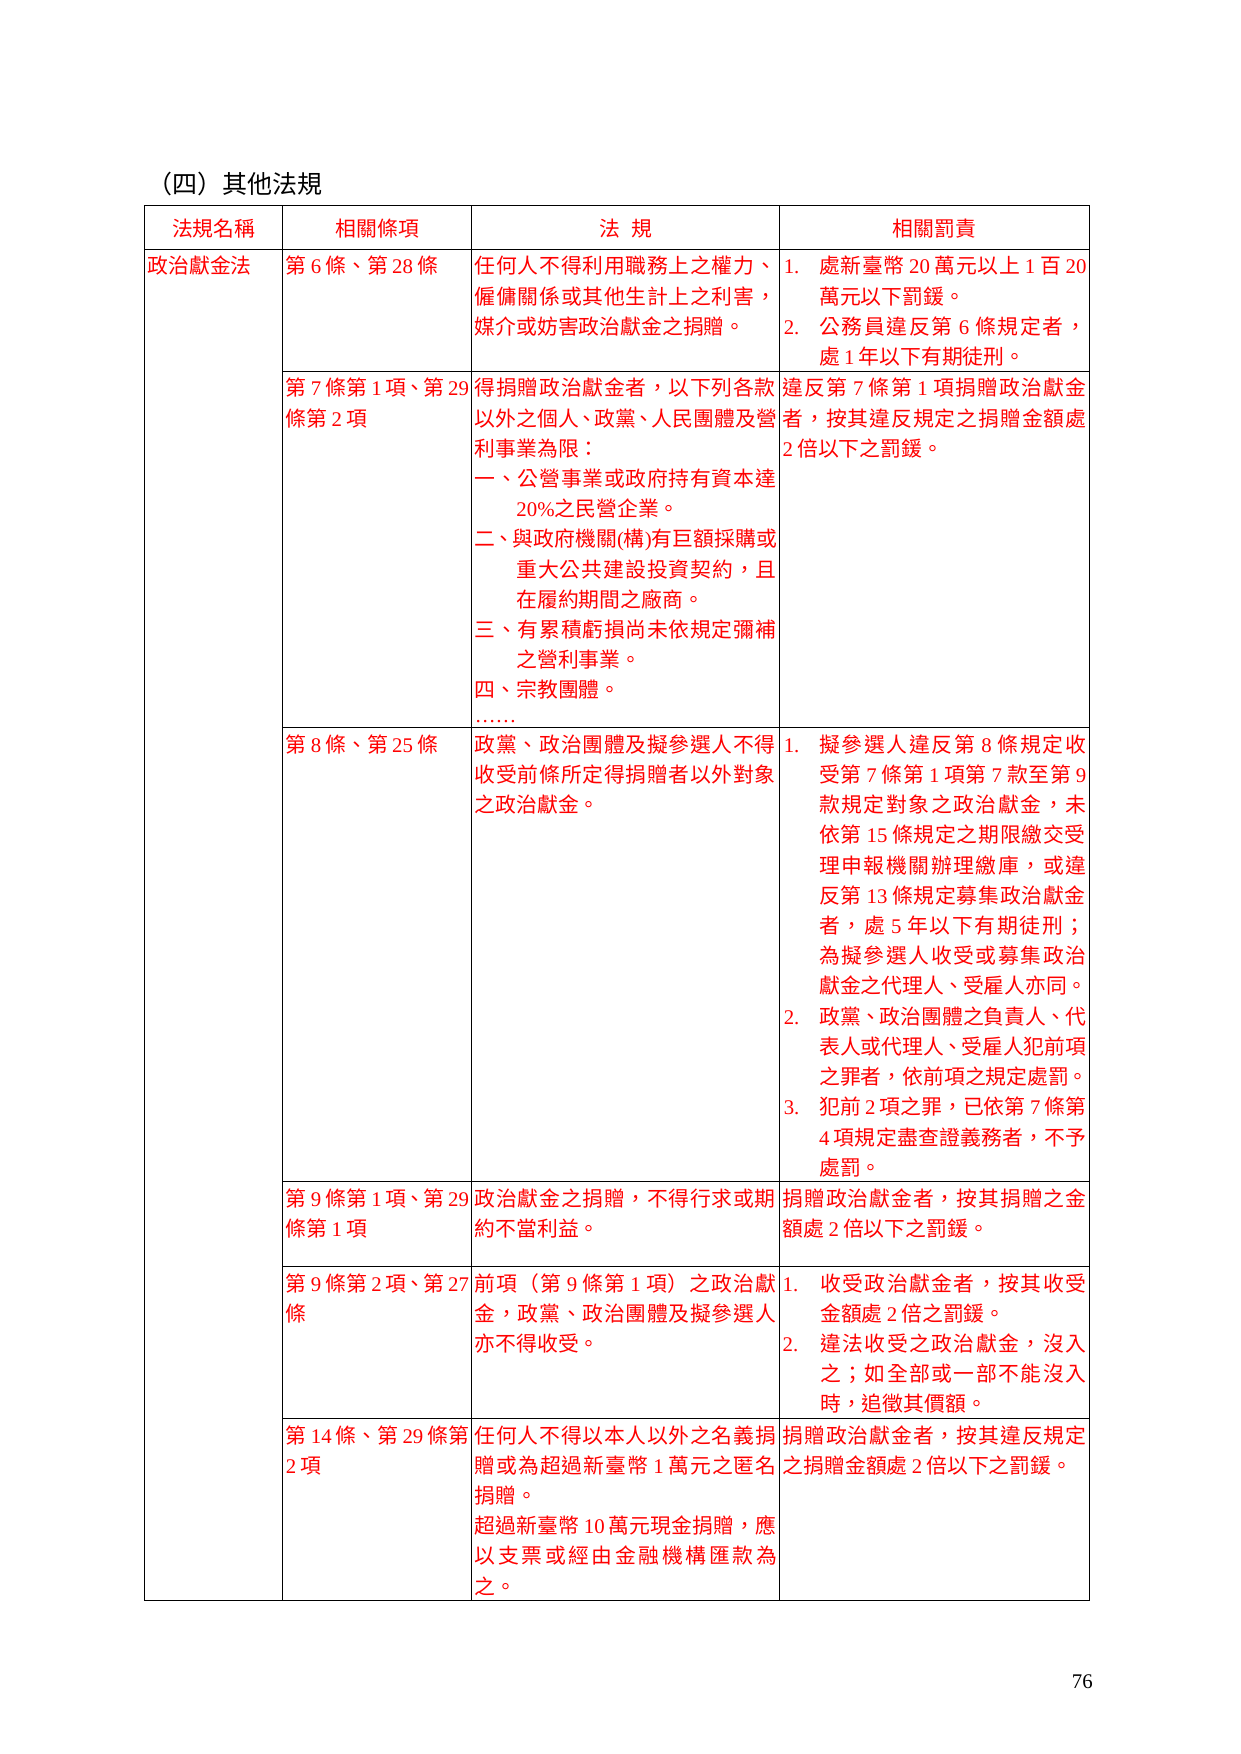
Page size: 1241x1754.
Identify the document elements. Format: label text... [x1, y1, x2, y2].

table_cell 第6條、第28條 [283, 250, 471, 371]
table_cell 政治獻金法 [145, 250, 282, 1600]
table_cell 第8條、第25條 [283, 728, 471, 1181]
table_cell 任何人不得以本人以外之名義捐贈或為超過新臺幣1萬元之匿名捐贈。 超過新臺幣10萬元現金捐贈，應以支票或經由金融機構匯款為之。 [472, 1419, 779, 1600]
text （四）其他法規 [148, 148, 1092, 205]
table_header 相關條項 [283, 206, 471, 249]
table_header 相關罰責 [780, 206, 1089, 249]
table_cell 得捐贈政治獻金者，以下列各款以外之個人、政黨、人民團體及營利事業為限： 一、公營事業或政府持有資本達20%之民營企業。 二、與政府機關(構)有巨額採購或重大公共建設投資契約，且在履約期間之廠商。 三、有累積虧損尚未依規定彌補之營利事業。 四、宗教團體。 …… [472, 372, 779, 727]
table_header 法 規 [472, 206, 779, 249]
table_cell 任何人不得利用職務上之權力、僱傭關係或其他生計上之利害，媒介或妨害政治獻金之捐贈。 [472, 250, 779, 371]
table_cell 處新臺幣20萬元以上1百20萬元以下罰鍰。 公務員違反第6條規定者，處1年以下有期徒刑。 [780, 250, 1089, 371]
table_cell 第9條第2項、第27條 [283, 1267, 471, 1418]
table_cell 政黨、政治團體及擬參選人不得收受前條所定得捐贈者以外對象之政治獻金。 [472, 728, 779, 1181]
table_cell 收受政治獻金者，按其收受金額處2倍之罰鍰。 違法收受之政治獻金，沒入之；如全部或一部不能沒入時，追徵其價額。 [780, 1267, 1089, 1418]
table_cell 前項（第9條第1項）之政治獻金，政黨、政治團體及擬參選人亦不得收受。 [472, 1267, 779, 1418]
table_cell 政治獻金之捐贈，不得行求或期約不當利益。 [472, 1182, 779, 1266]
table_cell 第7條第1項、第29條第2項 [283, 372, 471, 727]
table_cell 第9條第1項、第29條第1項 [283, 1182, 471, 1266]
table_cell 第14條、第29條第2項 [283, 1419, 471, 1600]
table_cell 違反第7條第1項捐贈政治獻金者，按其違反規定之捐贈金額處2倍以下之罰鍰。 [780, 372, 1089, 727]
table_cell 捐贈政治獻金者，按其捐贈之金額處2倍以下之罰鍰。 [780, 1182, 1089, 1266]
table_cell 擬參選人違反第8條規定收受第7條第1項第7款至第9款規定對象之政治獻金，未依第15條規定之期限繳交受理申報機關辦理繳庫，或違反第13條規定募集政治獻金者，處5年以下有期徒刑；為擬參選人收受或募集政治獻金之代理人、受雇人亦同。 政黨、政治團體之負責人、代表人或代理人、受雇人犯前項之罪者，依前項之規定處罰。 犯前2項之罪，已依第7條第4項規定盡查證義務者，不予處罰。 [780, 728, 1089, 1181]
table_header 法規名稱 [145, 206, 282, 249]
table_cell 捐贈政治獻金者，按其違反規定之捐贈金額處2倍以下之罰鍰。 [780, 1419, 1089, 1600]
